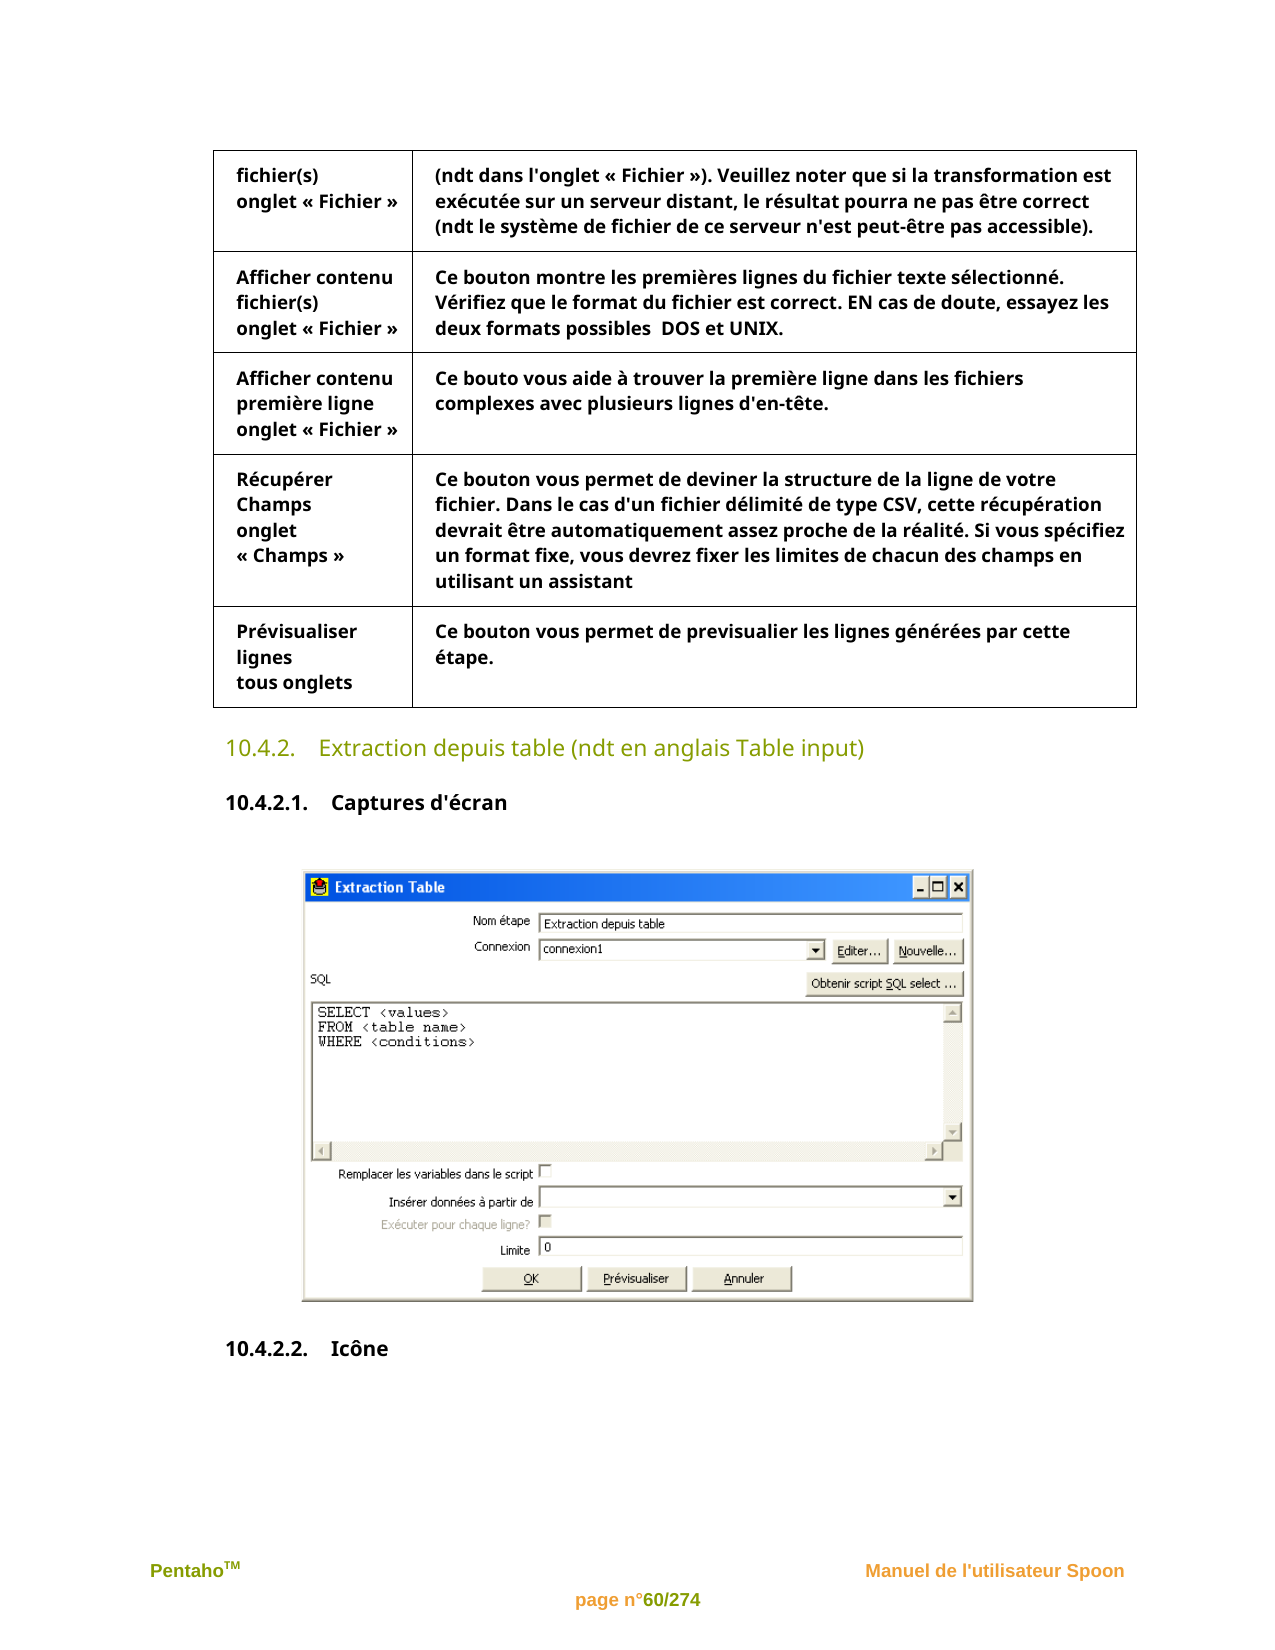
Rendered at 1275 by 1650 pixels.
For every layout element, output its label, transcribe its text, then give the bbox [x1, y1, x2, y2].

picture [301, 869, 974, 1302]
subtitle Icône [225, 1334, 1125, 1362]
table_cell Ce bouton vous permet de deviner la structure de la ligne de votre fichier. Dans le cas d'un fichier délimité de type CSV, cette récupération devrait être automatiquement assez proche de la réalité. Si vous spécifiez un format fixe, vous devrez fixer les limites de chacun des champs en utilisant un assistant [413, 455, 1136, 606]
subtitle Captures d'écran [225, 787, 1125, 816]
table_cell Ce bouton montre les premières lignes du fichier texte sélectionné. Vérifiez que le format du fichier est correct. EN cas de doute, essayez les deux formats possibles DOS et UNIX. [413, 252, 1136, 352]
table_cell (ndt dans l'onglet « Fichier »). Veuillez noter que si la transformation est exécutée sur un serveur distant, le résultat pourra ne pas être correct (ndt le système de fichier de ce serveur n'est peut-être pas accessible). [413, 151, 1136, 251]
table_cell Ce bouton vous permet de previsualier les lignes générées par cette étape. [413, 607, 1136, 707]
table_cell Ce bouto vous aide à trouver la première ligne dans les fichiers complexes avec plusieurs lignes d'en-tête. [413, 353, 1136, 453]
table_cell Récupérer Champs onglet « Champs » [214, 455, 412, 606]
subtitle Extraction depuis table (ndt en anglais Table input) [225, 733, 1125, 762]
table_cell Afficher contenu fichier(s) onglet « Fichier » [214, 252, 412, 352]
table_cell fichier(s) onglet « Fichier » [214, 151, 412, 251]
table_cell Prévisualiser lignes tous onglets [214, 607, 412, 707]
table_cell Afficher contenu première ligne onglet « Fichier » [214, 353, 412, 453]
